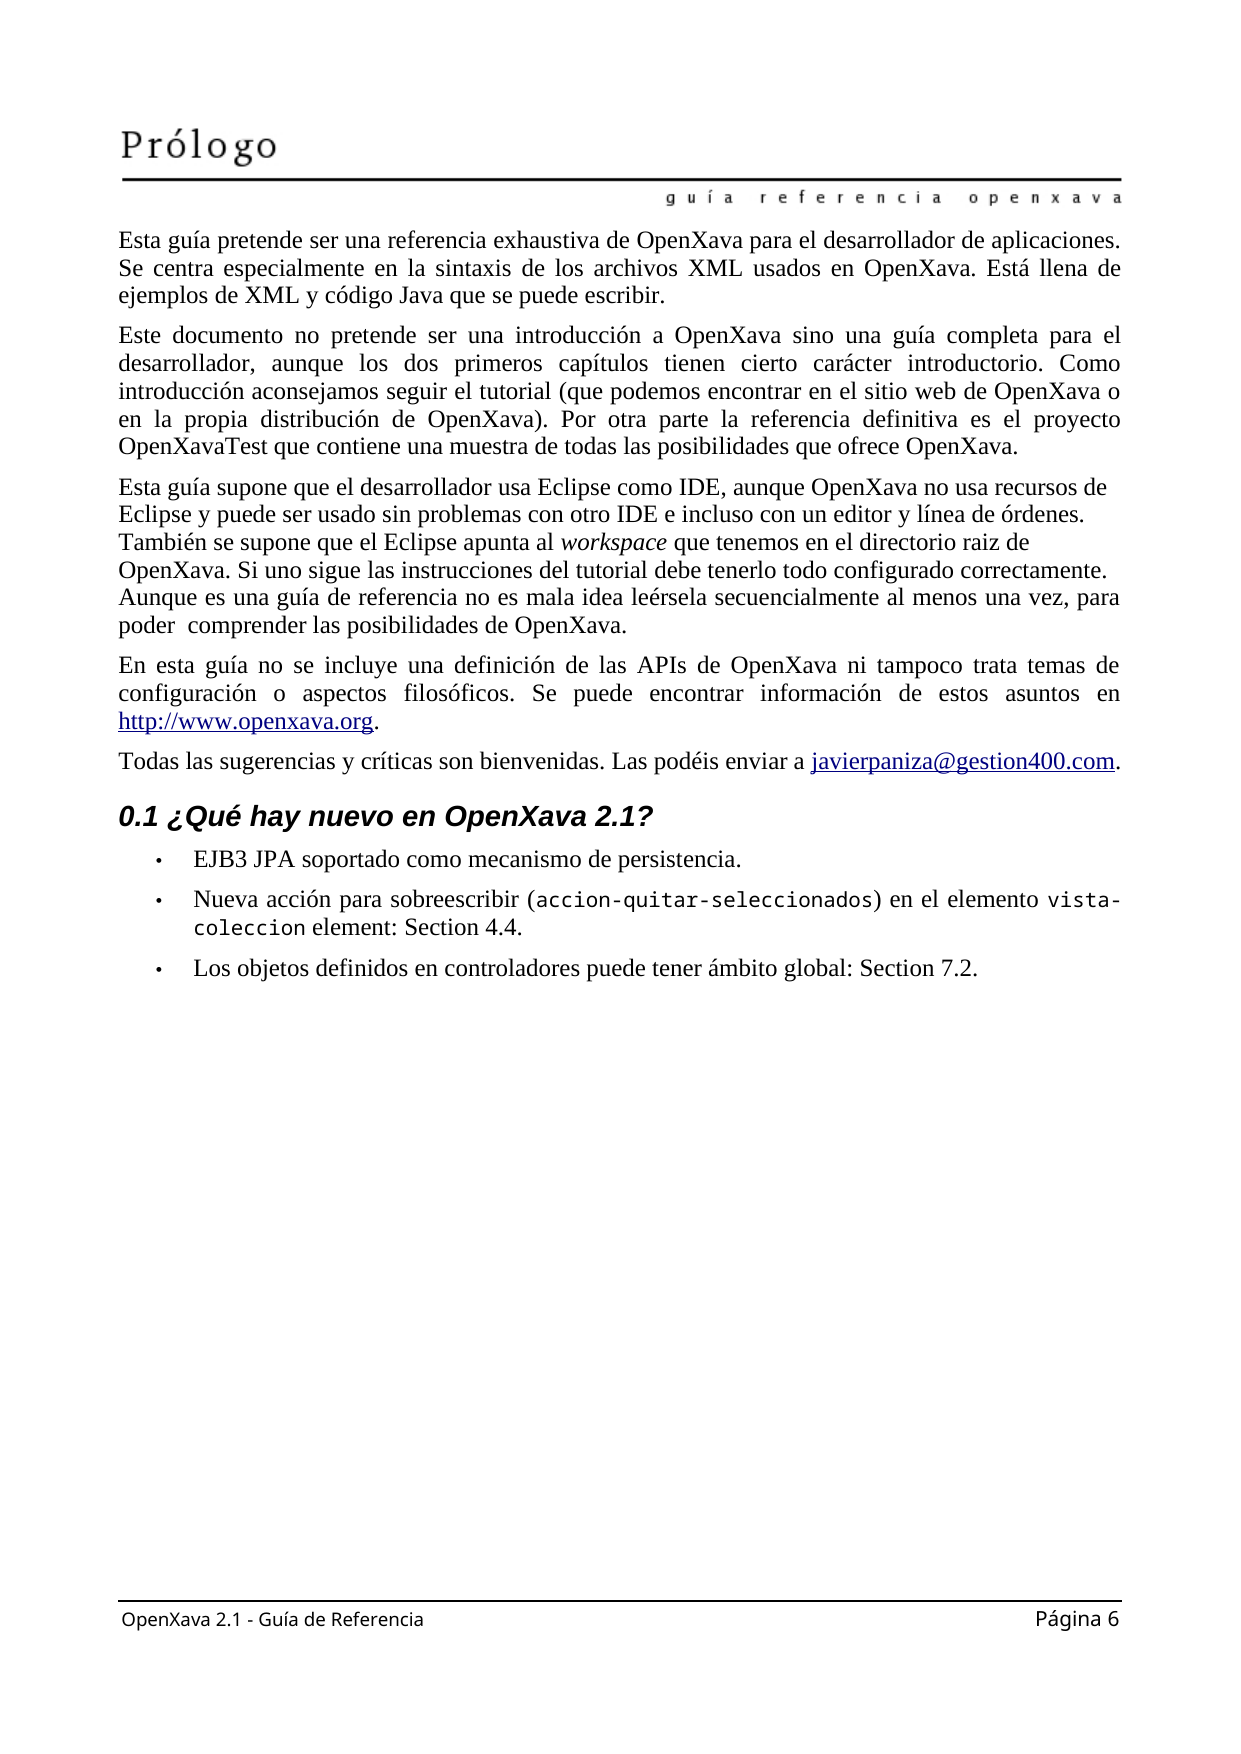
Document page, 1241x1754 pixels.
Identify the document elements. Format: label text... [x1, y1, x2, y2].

text Aunque es una guía de referencia no es mala idea leérsela secuencialmente al menos una vez, para poder comprender las posibilidades de OpenXava. [118, 583, 1122, 639]
text En esta guía no se incluye una definición de las APIs de OpenXava ni tampoco trata temas de configuración o aspectos filosóficos. Se puede encontrar información de estos asuntos en http://www.openxava.org. [118, 651, 1122, 734]
text Este documento no pretende ser una introducción a OpenXava sino una guía completa para el desarrollador, aunque los dos primeros capítulos tienen cierto carácter introductorio. Como introducción aconsejamos seguir el tutorial (que podemos encontrar en el sitio web de OpenXava o en la propia distribución de OpenXava). Por otra parte la referencia definitiva es el proyecto OpenXavaTest que contiene una muestra de todas las posibilidades que ofrece OpenXava. [118, 322, 1122, 460]
text Esta guía supone que el desarrollador usa Eclipse como IDE, aunque OpenXava no usa recursos de Eclipse y puede ser usado sin problemas con otro IDE e incluso con un editor y línea de órdenes. También se supone que el Eclipse apunta al workspace que tenemos en el directorio raiz de OpenXava. Si uno sigue las instrucciones del tutorial debe tenerlo todo configurado correctamente. [118, 473, 1122, 583]
list Los objetos definidos en controladores puede tener ámbito global: Section 7.2. [156, 954, 1122, 982]
list Nueva acción para sobreescribir (accion-quitar-seleccionados) en el elemento vista-coleccion element: Section 4.4. [156, 885, 1122, 942]
list EJB3 JPA soportado como mecanismo de persistencia. [156, 845, 1122, 873]
text Todas las sugerencias y críticas son bienvenidas. Las podéis enviar a javierpaniza@gestion400.com. [118, 747, 1122, 775]
text Esta guía pretende ser una referencia exhaustiva de OpenXava para el desarrollador de aplicaciones. Se centra especialmente en la sintaxis de los archivos XML usados en OpenXava. Está llena de ejemplos de XML y código Java que se puede escribir. [118, 226, 1122, 309]
subtitle Prologo [118, 118, 1122, 213]
picture [121, 121, 1125, 209]
subtitle ¿Qué hay nuevo en OpenXava 2.1? [118, 800, 1122, 832]
